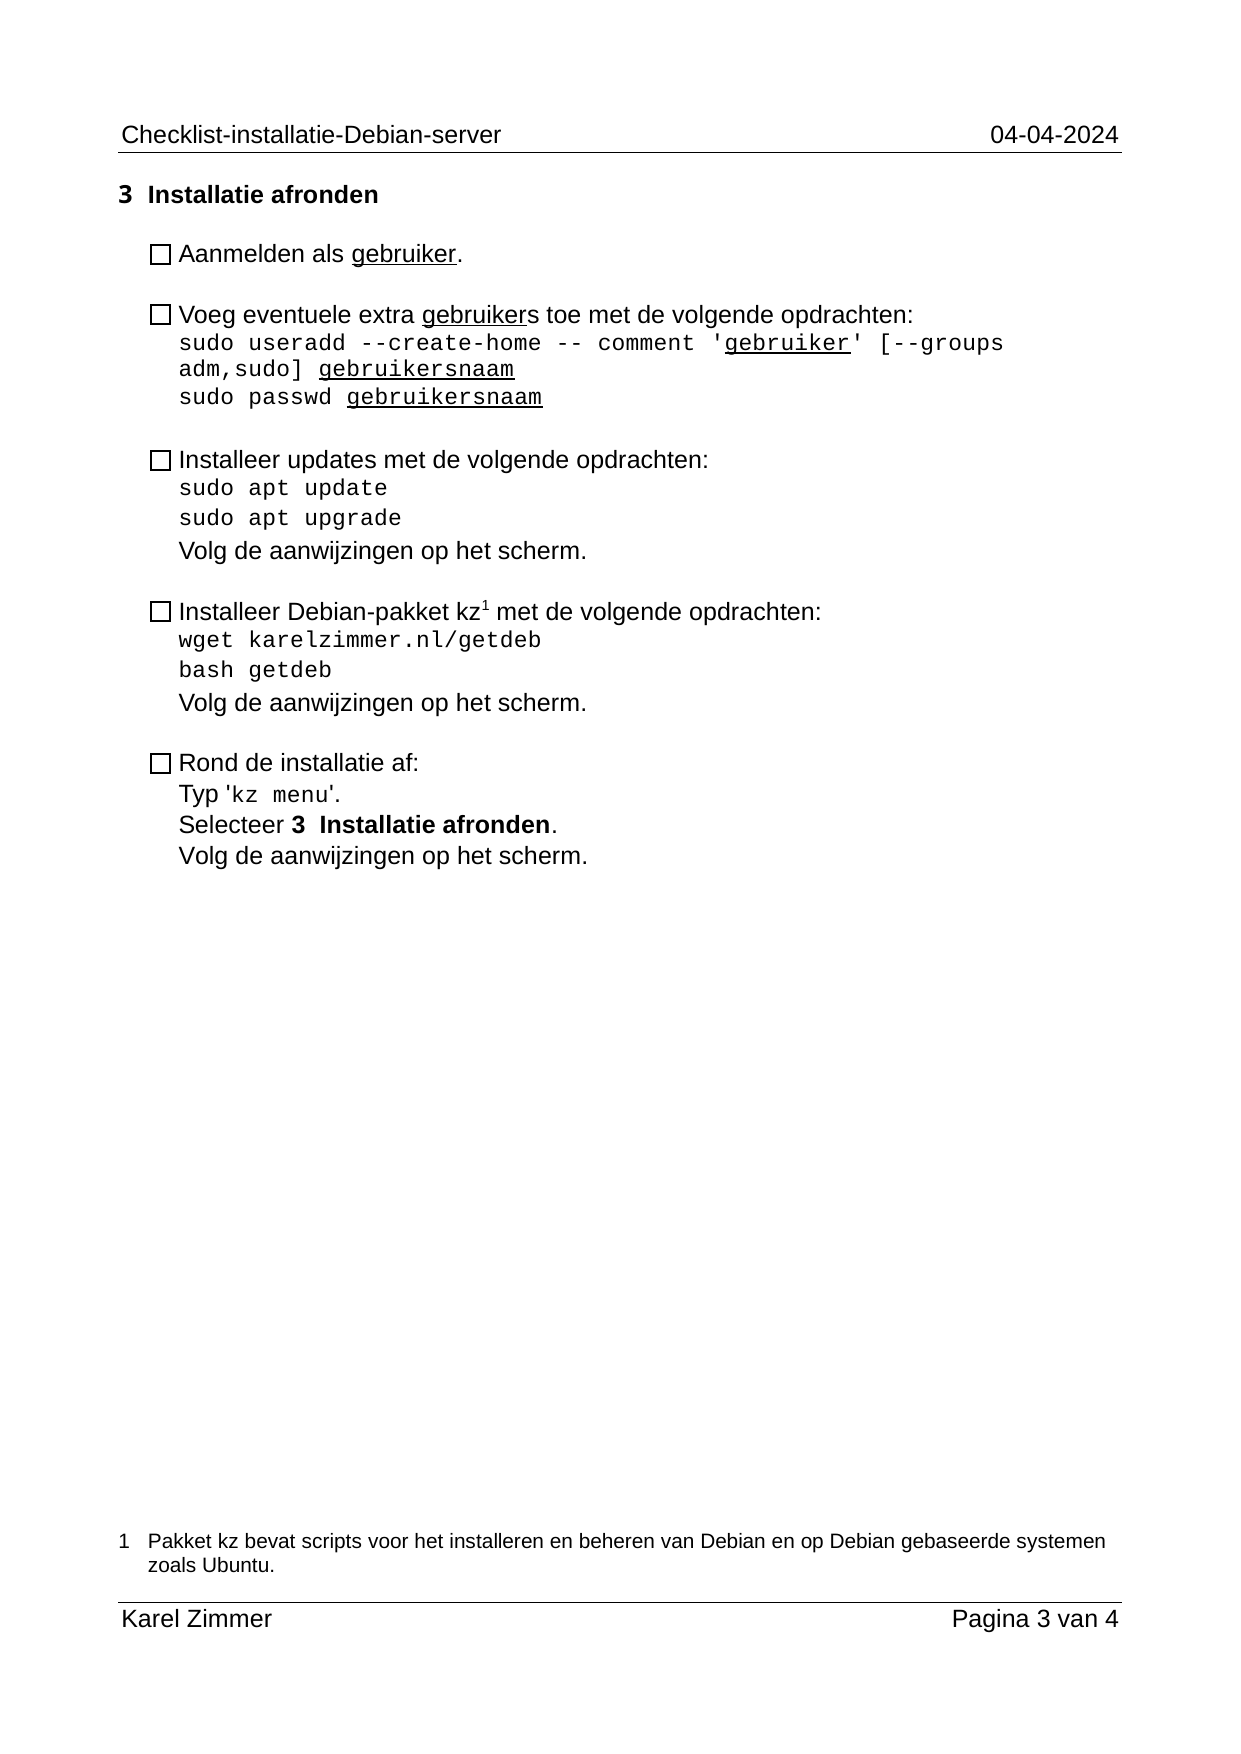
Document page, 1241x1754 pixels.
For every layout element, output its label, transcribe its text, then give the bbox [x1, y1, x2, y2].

table_cell [118, 536, 142, 566]
table_cell [142, 475, 177, 506]
table_cell [142, 566, 177, 597]
table_cell [118, 657, 142, 687]
table_cell Installeer updates met de volgende opdrachten: [177, 445, 1122, 475]
table_cell [142, 627, 177, 657]
table_cell [118, 566, 142, 597]
table_cell [177, 415, 1122, 445]
table_cell Rond de installatie af: [177, 748, 1122, 778]
table_cell [142, 445, 177, 475]
table_cell [118, 748, 142, 778]
table_cell sudo useradd --create-home -- comment 'gebruiker' [--groups adm,sudo] gebruikersnaam [177, 330, 1122, 384]
table_cell Voeg eventuele extra gebruikers toe met de volgende opdrachten: [177, 300, 1122, 330]
table_cell [118, 415, 142, 445]
table_cell [142, 779, 177, 810]
table_cell [142, 688, 177, 718]
table_cell wget karelzimmer.nl/getdeb [177, 627, 1122, 657]
table_cell [142, 748, 177, 778]
table_cell sudo passwd gebruikersnaam [177, 384, 1122, 415]
table_cell sudo apt update [177, 475, 1122, 506]
table_cell [142, 810, 177, 841]
table_cell [177, 269, 1122, 300]
table_cell [118, 445, 142, 475]
table_header [118, 239, 142, 269]
table_cell [142, 841, 177, 871]
table_cell [118, 300, 142, 330]
table_cell [118, 718, 142, 748]
table_cell Installeer Debian-pakket kz met de volgende opdrachten: [177, 597, 1122, 627]
table_cell sudo apt upgrade [177, 506, 1122, 536]
table_cell Volg de aanwijzingen op het scherm. [177, 841, 1122, 871]
table_cell Volg de aanwijzingen op het scherm. [177, 688, 1122, 718]
table_cell [142, 384, 177, 415]
table_header [142, 239, 177, 269]
table_cell [142, 536, 177, 566]
table_cell [177, 566, 1122, 597]
table_cell [118, 597, 142, 627]
table_cell [142, 597, 177, 627]
table_cell Selecteer 3 Installatie afronden. [177, 810, 1122, 841]
table_cell [142, 269, 177, 300]
table_cell [118, 627, 142, 657]
table_cell [118, 841, 142, 871]
table_cell Volg de aanwijzingen op het scherm. [177, 536, 1122, 566]
list Installatie afronden [118, 177, 1122, 211]
table_cell [142, 506, 177, 536]
table_cell [118, 330, 142, 384]
table_cell [118, 269, 142, 300]
table_cell [142, 718, 177, 748]
table_cell [118, 779, 142, 810]
table_cell bash getdeb [177, 657, 1122, 687]
table_cell Typ 'kz menu'. [177, 779, 1122, 810]
table_cell [142, 415, 177, 445]
table_cell [118, 384, 142, 415]
table_cell [142, 657, 177, 687]
table_header Aanmelden als gebruiker. [177, 239, 1122, 269]
table_cell [118, 810, 142, 841]
table_cell [118, 506, 142, 536]
table_cell [118, 475, 142, 506]
table_cell [118, 688, 142, 718]
table_cell [142, 300, 177, 330]
table_cell [177, 718, 1122, 748]
table_cell [142, 330, 177, 384]
